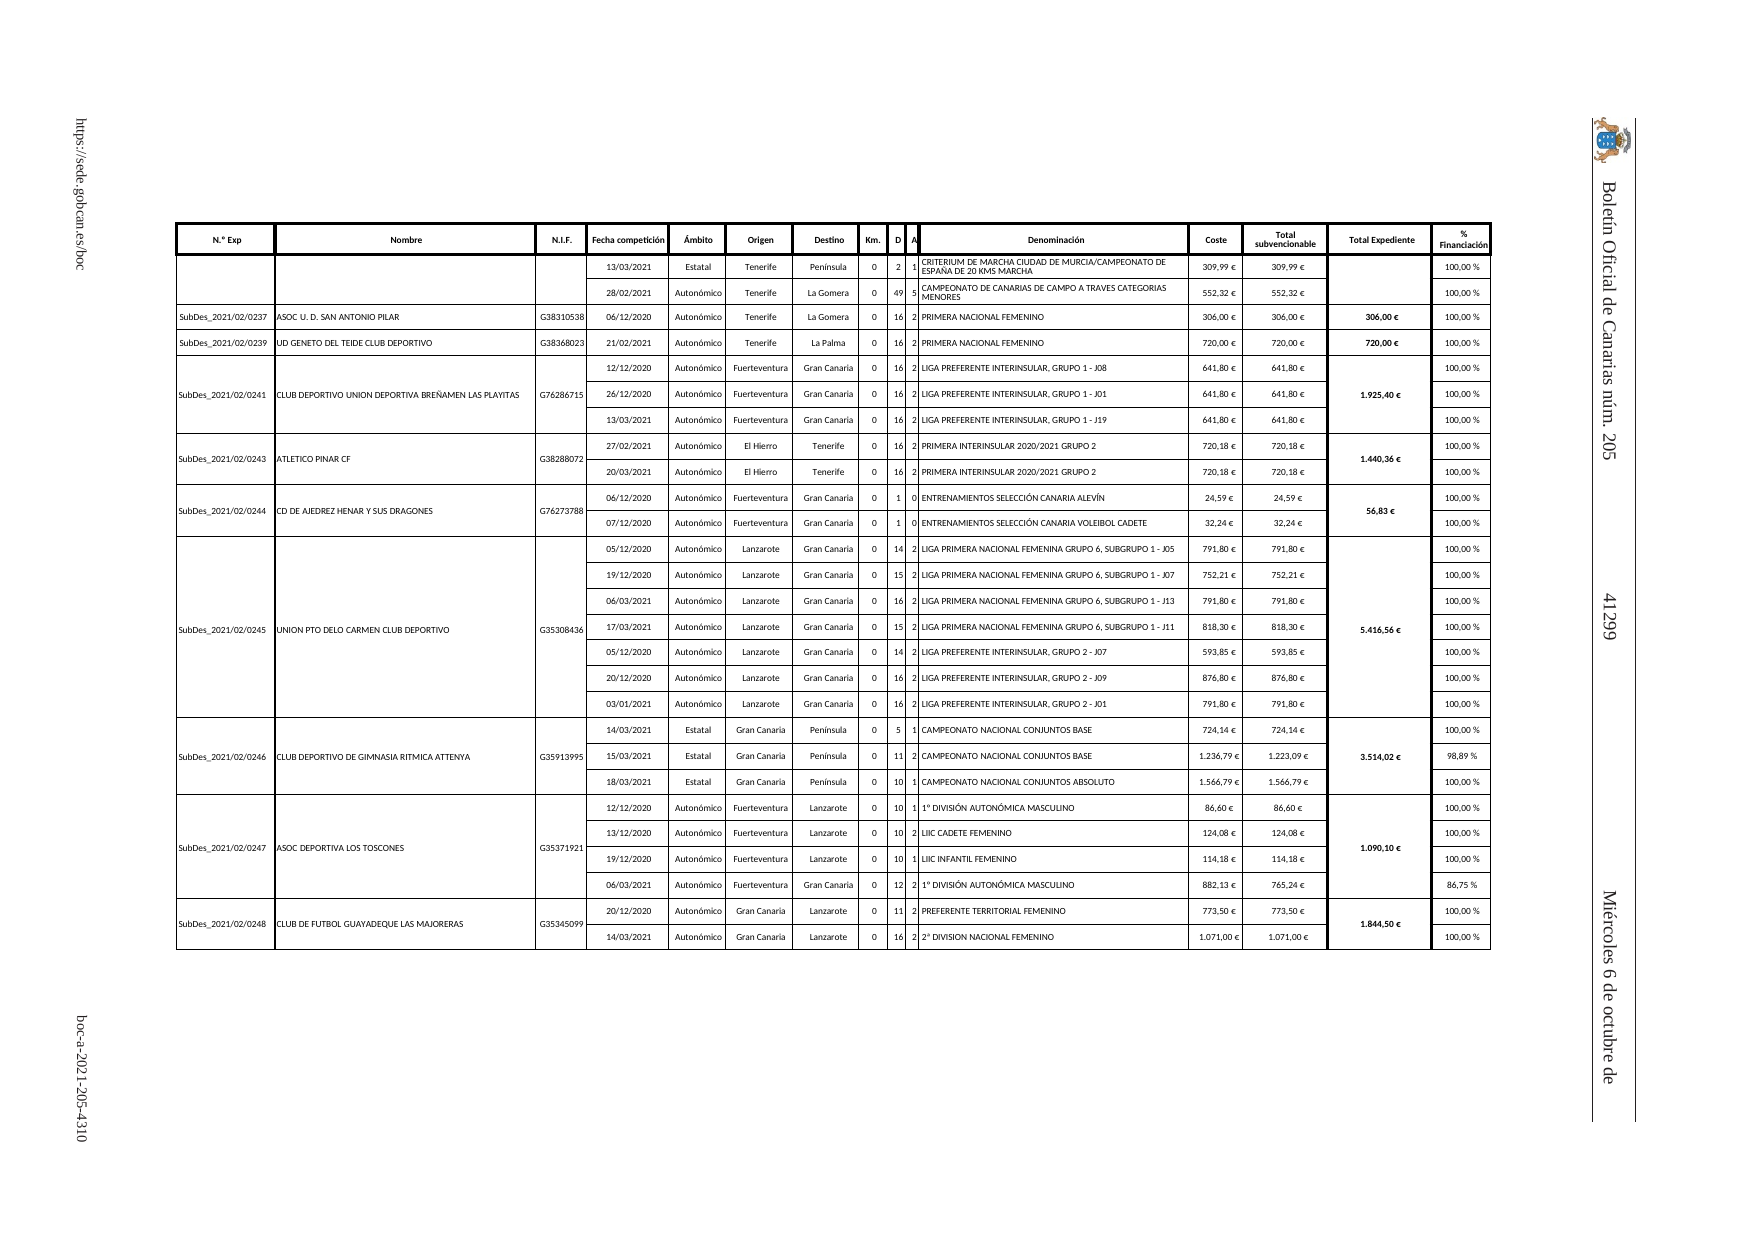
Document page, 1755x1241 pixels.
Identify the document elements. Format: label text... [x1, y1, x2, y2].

table_cell SubDes_2021/02/0247 [177, 795, 274, 898]
table_cell G35345099 [536, 899, 586, 949]
table_cell 0 [906, 485, 918, 510]
table_cell CLUB DE FUTBOL GUAYADEQUE LAS MAJORERAS [276, 899, 535, 949]
table_cell 100,00 % [1433, 256, 1490, 278]
table_cell 24,59 € [1189, 485, 1242, 510]
table_cell 1.071,00 € [1243, 925, 1326, 949]
table_cell 100,00 % [1433, 537, 1490, 562]
table_cell 752,21 € [1189, 563, 1242, 588]
table_cell LIGA PREFERENTE INTERINSULAR, GRUPO 2 - J07 [919, 640, 1188, 665]
table_cell 641,80 € [1189, 408, 1242, 433]
table_cell 114,18 € [1189, 847, 1242, 872]
table_cell 724,14 € [1189, 718, 1242, 743]
table_cell 21/02/2021 [587, 330, 668, 355]
table_cell Gran Canaria [793, 356, 858, 381]
table_cell 100,00 % [1433, 666, 1490, 691]
table_cell Lanzarote [793, 795, 858, 820]
table_cell 2 [906, 305, 918, 329]
table_cell SubDes_2021/02/0243 [177, 434, 274, 484]
table_cell 2 [906, 899, 918, 923]
text 41299 [1600, 593, 1621, 642]
table_cell 2 [906, 925, 918, 949]
table_cell LIGA PRIMERA NACIONAL FEMENINA GRUPO 6, SUBGRUPO 1 - J13 [919, 589, 1188, 613]
table_cell G35371921 [536, 795, 586, 898]
table_cell Gran Canaria [726, 744, 792, 768]
table_cell 791,80 € [1189, 692, 1242, 717]
table_cell CAMPEONATO NACIONAL CONJUNTOS ABSOLUTO [919, 770, 1188, 794]
table_cell 100,00 % [1433, 408, 1490, 433]
table_cell Gran Canaria [793, 408, 858, 433]
table_cell Autonómico [669, 356, 725, 381]
table_cell Península [793, 718, 858, 743]
table_cell 0 [859, 408, 887, 433]
table_cell 14 [888, 537, 905, 562]
table_cell Tenerife [726, 305, 792, 329]
table_cell SubDes_2021/02/0246 [177, 718, 274, 794]
table_header N.º Exp [178, 225, 273, 253]
table_cell 2 [906, 640, 918, 665]
table_cell Autonómico [669, 511, 725, 536]
table_cell 1.223,09 € [1243, 744, 1326, 768]
table_header Ámbito [670, 225, 724, 253]
table_cell 1.925,40 € [1329, 356, 1430, 433]
table_cell CD DE AJEDREZ HENAR Y SUS DRAGONES [276, 485, 535, 536]
table_cell Autonómico [669, 382, 725, 407]
table_cell 14/03/2021 [587, 718, 668, 743]
table_cell LIIC CADETE FEMENINO [919, 821, 1188, 846]
table_cell 876,80 € [1243, 666, 1326, 691]
table_cell 2 [906, 382, 918, 407]
table_cell 13/12/2020 [587, 821, 668, 846]
table_cell Lanzarote [726, 666, 792, 691]
table_cell 17/03/2021 [587, 615, 668, 639]
table_cell ENTRENAMIENTOS SELECCIÓN CANARIA VOLEIBOL CADETE [919, 511, 1188, 536]
table_cell 86,60 € [1243, 795, 1326, 820]
table_cell 309,99 € [1243, 256, 1326, 278]
text boc-a-2021-205-4310 [74, 1016, 91, 1145]
table_cell 15/03/2021 [587, 744, 668, 768]
table_cell 2 [906, 692, 918, 717]
table_cell 0 [859, 847, 887, 872]
table_cell 16 [888, 356, 905, 381]
table_cell Lanzarote [726, 563, 792, 588]
table_cell Fuerteventura [726, 356, 792, 381]
table_cell 05/12/2020 [587, 537, 668, 562]
table_cell Tenerife [793, 460, 858, 484]
table_cell Autonómico [669, 563, 725, 588]
table_cell 1.071,00 € [1189, 925, 1242, 949]
table_cell 05/12/2020 [587, 640, 668, 665]
table_cell Autonómico [669, 847, 725, 872]
table_cell Fuerteventura [726, 821, 792, 846]
table_cell G35913995 [536, 718, 586, 794]
table_cell Autonómico [669, 537, 725, 562]
table_cell 1 [906, 795, 918, 820]
table_header % Financiación [1433, 225, 1489, 253]
table_cell 5 [888, 718, 905, 743]
table_cell 0 [859, 589, 887, 613]
table_cell Autonómico [669, 692, 725, 717]
table_cell 06/03/2021 [587, 873, 668, 898]
table_cell G76286715 [536, 356, 586, 433]
table_header Total subvencionable [1244, 225, 1326, 253]
table_cell Fuerteventura [726, 408, 792, 433]
table_cell Gran Canaria [726, 718, 792, 743]
table_cell LIGA PREFERENTE INTERINSULAR, GRUPO 1 - J08 [919, 356, 1188, 381]
table_cell Fuerteventura [726, 511, 792, 536]
table_cell Fuerteventura [726, 847, 792, 872]
table_cell G35308436 [536, 537, 586, 717]
table_cell Gran Canaria [793, 666, 858, 691]
table_cell Autonómico [669, 330, 725, 355]
table_cell 2 [906, 434, 918, 458]
table_header Total Expediente [1329, 225, 1430, 253]
table_cell 100,00 % [1433, 305, 1490, 329]
table_cell UNION PTO DELO CARMEN CLUB DEPORTIVO [276, 537, 535, 717]
table_cell 818,30 € [1189, 615, 1242, 639]
table_cell 752,21 € [1243, 563, 1326, 588]
table_cell Gran Canaria [793, 640, 858, 665]
table_cell 641,80 € [1189, 356, 1242, 381]
table_header Nombre [277, 225, 534, 253]
table_cell 306,00 € [1243, 305, 1326, 329]
table_cell 1 [906, 847, 918, 872]
table_cell 100,00 % [1433, 511, 1490, 536]
table_cell 100,00 % [1433, 434, 1490, 458]
table_cell Autonómico [669, 408, 725, 433]
table_cell CLUB DEPORTIVO DE GIMNASIA RITMICA ATTENYA [276, 718, 535, 794]
table_cell 27/02/2021 [587, 434, 668, 458]
table_cell 791,80 € [1189, 589, 1242, 613]
table_cell 12 [888, 873, 905, 898]
table_cell 1.844,50 € [1329, 899, 1430, 949]
table_cell 86,60 € [1189, 795, 1242, 820]
table_cell Gran Canaria [726, 770, 792, 794]
table_cell PRIMERA INTERINSULAR 2020/2021 GRUPO 2 [919, 434, 1188, 458]
table_cell Autonómico [669, 279, 725, 303]
table_cell Gran Canaria [793, 873, 858, 898]
table_cell 16 [888, 434, 905, 458]
table_cell 16 [888, 460, 905, 484]
table_cell 14/03/2021 [587, 925, 668, 949]
table_cell CAMPEONATO NACIONAL CONJUNTOS BASE [919, 718, 1188, 743]
table_cell Autonómico [669, 434, 725, 458]
table_cell LIGA PREFERENTE INTERINSULAR, GRUPO 1 - J01 [919, 382, 1188, 407]
table_header D [889, 225, 904, 253]
table_cell [536, 256, 586, 303]
table_cell Península [793, 770, 858, 794]
table_cell 100,00 % [1433, 356, 1490, 381]
table_cell 1º DIVISIÓN AUTONÓMICA MASCULINO [919, 873, 1188, 898]
table_cell Autonómico [669, 666, 725, 691]
table_cell SubDes_2021/02/0245 [177, 537, 274, 717]
table_cell 1.566,79 € [1189, 770, 1242, 794]
table_cell 24,59 € [1243, 485, 1326, 510]
text Miércoles 6 de octubre de 2021 [1598, 890, 1621, 1124]
table_cell 2ª DIVISION NACIONAL FEMENINO [919, 925, 1188, 949]
table_cell 100,00 % [1433, 692, 1490, 717]
table_cell 773,50 € [1189, 899, 1242, 923]
table_cell 0 [906, 511, 918, 536]
table_cell 124,08 € [1189, 821, 1242, 846]
table_cell Lanzarote [726, 692, 792, 717]
table_cell 0 [859, 692, 887, 717]
table_cell 0 [859, 873, 887, 898]
table_header Denominación [921, 225, 1187, 253]
table_cell Lanzarote [793, 821, 858, 846]
table_cell 100,00 % [1433, 615, 1490, 639]
table_cell 124,08 € [1243, 821, 1326, 846]
table_cell Autonómico [669, 873, 725, 898]
table_cell La Gomera [793, 305, 858, 329]
table_cell 16 [888, 589, 905, 613]
table_cell LIGA PRIMERA NACIONAL FEMENINA GRUPO 6, SUBGRUPO 1 - J05 [919, 537, 1188, 562]
table_cell 32,24 € [1189, 511, 1242, 536]
table_cell 0 [859, 537, 887, 562]
table_cell 0 [859, 666, 887, 691]
table_cell Lanzarote [726, 615, 792, 639]
table_cell ASOC DEPORTIVA LOS TOSCONES [276, 795, 535, 898]
table_cell 641,80 € [1243, 382, 1326, 407]
table_cell 20/12/2020 [587, 666, 668, 691]
table_cell 876,80 € [1189, 666, 1242, 691]
table_cell 12/12/2020 [587, 356, 668, 381]
table_cell Lanzarote [726, 640, 792, 665]
table_cell Fuerteventura [726, 873, 792, 898]
table_cell 2 [906, 589, 918, 613]
table_cell 818,30 € [1243, 615, 1326, 639]
table_cell 882,13 € [1189, 873, 1242, 898]
table_cell CRITERIUM DE MARCHA CIUDAD DE MURCIA/CAMPEONATO DE ESPAÑA DE 20 KMS MARCHA [919, 256, 1188, 278]
table_cell Península [793, 744, 858, 768]
table_cell 19/12/2020 [587, 563, 668, 588]
table_cell CAMPEONATO NACIONAL CONJUNTOS BASE [919, 744, 1188, 768]
table_cell Autonómico [669, 795, 725, 820]
table_cell 10 [888, 847, 905, 872]
table_cell 20/03/2021 [587, 460, 668, 484]
table_cell 16 [888, 666, 905, 691]
table_cell 765,24 € [1243, 873, 1326, 898]
table_cell Gran Canaria [793, 382, 858, 407]
table_cell Lanzarote [793, 847, 858, 872]
table_cell Fuerteventura [726, 382, 792, 407]
table_cell G76273788 [536, 485, 586, 536]
table_cell PRIMERA NACIONAL FEMENINO [919, 330, 1188, 355]
table_cell 309,99 € [1189, 256, 1242, 278]
table_cell 306,00 € [1329, 305, 1430, 329]
table_cell 0 [859, 382, 887, 407]
table_cell 26/12/2020 [587, 382, 668, 407]
table_header A [907, 225, 917, 253]
table_cell 2 [906, 666, 918, 691]
table_cell 10 [888, 795, 905, 820]
table_cell LIGA PRIMERA NACIONAL FEMENINA GRUPO 6, SUBGRUPO 1 - J07 [919, 563, 1188, 588]
table_cell 2 [906, 330, 918, 355]
table_cell CAMPEONATO DE CANARIAS DE CAMPO A TRAVES CATEGORIAS MENORES [919, 279, 1188, 303]
table_cell SubDes_2021/02/0239 [177, 330, 274, 355]
table_cell El Hierro [726, 460, 792, 484]
table_cell 0 [859, 330, 887, 355]
table_cell 10 [888, 770, 905, 794]
table_cell 641,80 € [1243, 356, 1326, 381]
table_cell Gran Canaria [793, 537, 858, 562]
table_cell 28/02/2021 [587, 279, 668, 303]
text Boletín Oficial de Canarias núm. 205 [1599, 181, 1621, 462]
table_cell 0 [859, 485, 887, 510]
table_cell 100,00 % [1433, 821, 1490, 846]
table_cell 100,00 % [1433, 640, 1490, 665]
table_cell 2 [906, 537, 918, 562]
table_header N.I.F. [537, 225, 585, 253]
table_cell 791,80 € [1243, 692, 1326, 717]
table_cell 593,85 € [1189, 640, 1242, 665]
table_cell 100,00 % [1433, 330, 1490, 355]
table_cell Tenerife [726, 279, 792, 303]
table_cell Autonómico [669, 925, 725, 949]
table_cell LIGA PREFERENTE INTERINSULAR, GRUPO 1 - J19 [919, 408, 1188, 433]
table_cell 2 [888, 256, 905, 278]
table_cell 1 [888, 511, 905, 536]
table_cell 13/03/2021 [587, 256, 668, 278]
table_cell 641,80 € [1189, 382, 1242, 407]
table_cell 100,00 % [1433, 382, 1490, 407]
table_cell 114,18 € [1243, 847, 1326, 872]
table_cell 100,00 % [1433, 718, 1490, 743]
table_cell 32,24 € [1243, 511, 1326, 536]
table_cell 14 [888, 640, 905, 665]
table_cell 06/12/2020 [587, 485, 668, 510]
table_cell Estatal [669, 256, 725, 278]
table_cell 552,32 € [1243, 279, 1326, 303]
table_cell 2 [906, 563, 918, 588]
table_cell G38310538 [536, 305, 586, 329]
table_cell 0 [859, 640, 887, 665]
table_cell 1.440,36 € [1329, 434, 1430, 484]
table_cell 0 [859, 511, 887, 536]
table_cell 3.514,02 € [1329, 718, 1430, 794]
table_cell LIIC INFANTIL FEMENINO [919, 847, 1188, 872]
table_cell ASOC U. D. SAN ANTONIO PILAR [276, 305, 535, 329]
table_cell 100,00 % [1433, 925, 1490, 949]
table_cell 2 [906, 460, 918, 484]
table_cell 15 [888, 615, 905, 639]
table_cell 11 [888, 744, 905, 768]
table_cell Autonómico [669, 460, 725, 484]
table_header Fecha competición [588, 225, 667, 253]
table_cell 03/01/2021 [587, 692, 668, 717]
table_cell ENTRENAMIENTOS SELECCIÓN CANARIA ALEVÍN [919, 485, 1188, 510]
table_cell 720,18 € [1243, 434, 1326, 458]
table_cell 100,00 % [1433, 899, 1490, 923]
table_cell 2 [906, 744, 918, 768]
table_cell Fuerteventura [726, 485, 792, 510]
table_cell Tenerife [726, 256, 792, 278]
table_cell 720,18 € [1243, 460, 1326, 484]
table_cell Autonómico [669, 640, 725, 665]
table_cell 100,00 % [1433, 563, 1490, 588]
table_cell 98,89 % [1433, 744, 1490, 768]
table_cell 2 [906, 821, 918, 846]
table_cell 0 [859, 718, 887, 743]
table_cell 791,80 € [1189, 537, 1242, 562]
table_cell 100,00 % [1433, 485, 1490, 510]
table_cell El Hierro [726, 434, 792, 458]
table_header Km. [860, 225, 886, 253]
table_cell 0 [859, 356, 887, 381]
table_cell 0 [859, 434, 887, 458]
table_cell 86,75 % [1433, 873, 1490, 898]
table_cell 720,00 € [1243, 330, 1326, 355]
table_cell 791,80 € [1243, 537, 1326, 562]
table_cell 1 [906, 770, 918, 794]
table_cell 1 [906, 718, 918, 743]
table_cell Lanzarote [793, 899, 858, 923]
table_cell 5 [906, 279, 918, 303]
table_cell 100,00 % [1433, 279, 1490, 303]
table_cell 16 [888, 382, 905, 407]
table_cell Lanzarote [793, 925, 858, 949]
table_cell Gran Canaria [793, 615, 858, 639]
table_cell 12/12/2020 [587, 795, 668, 820]
table_cell 641,80 € [1243, 408, 1326, 433]
table_cell 56,83 € [1329, 485, 1430, 536]
table_cell Gran Canaria [726, 899, 792, 923]
table_cell Tenerife [793, 434, 858, 458]
table_cell 724,14 € [1243, 718, 1326, 743]
table_cell SubDes_2021/02/0244 [177, 485, 274, 536]
table_cell Gran Canaria [793, 485, 858, 510]
table_cell Tenerife [726, 330, 792, 355]
table_cell La Gomera [793, 279, 858, 303]
table_cell Estatal [669, 744, 725, 768]
table_cell 1.236,79 € [1189, 744, 1242, 768]
table_cell 2 [906, 615, 918, 639]
table_cell 10 [888, 821, 905, 846]
table_cell 2 [906, 408, 918, 433]
table_cell 791,80 € [1243, 589, 1326, 613]
table_cell Gran Canaria [793, 589, 858, 613]
table_cell 0 [859, 770, 887, 794]
table_cell 0 [859, 563, 887, 588]
table_cell Gran Canaria [726, 925, 792, 949]
table_cell 06/03/2021 [587, 589, 668, 613]
table_cell LIGA PREFERENTE INTERINSULAR, GRUPO 2 - J09 [919, 666, 1188, 691]
table_cell Estatal [669, 770, 725, 794]
table_cell 18/03/2021 [587, 770, 668, 794]
table_cell 306,00 € [1189, 305, 1242, 329]
text https://sede.gobcan.es/boc [73, 118, 90, 273]
table_cell 0 [859, 305, 887, 329]
table_cell 552,32 € [1189, 279, 1242, 303]
table_cell 16 [888, 408, 905, 433]
table_cell ATLETICO PINAR CF [276, 434, 535, 484]
table_cell 1 [888, 485, 905, 510]
table_cell Península [793, 256, 858, 278]
table_cell 2 [906, 873, 918, 898]
table_cell PRIMERA INTERINSULAR 2020/2021 GRUPO 2 [919, 460, 1188, 484]
table_cell Fuerteventura [726, 795, 792, 820]
table_cell 06/12/2020 [587, 305, 668, 329]
table_cell 0 [859, 925, 887, 949]
table_cell SubDes_2021/02/0241 [177, 356, 274, 433]
table_cell Gran Canaria [793, 511, 858, 536]
table_cell 1.090,10 € [1329, 795, 1430, 898]
table_cell 16 [888, 925, 905, 949]
table_cell 100,00 % [1433, 589, 1490, 613]
table_cell Lanzarote [726, 589, 792, 613]
table_cell Lanzarote [726, 537, 792, 562]
table_cell 49 [888, 279, 905, 303]
table_cell 100,00 % [1433, 770, 1490, 794]
table_cell [276, 256, 535, 303]
table_cell SubDes_2021/02/0237 [177, 305, 274, 329]
table_cell 0 [859, 795, 887, 820]
table_cell 100,00 % [1433, 460, 1490, 484]
table_cell 720,00 € [1329, 330, 1430, 355]
table_cell Autonómico [669, 615, 725, 639]
table_cell [1329, 256, 1430, 303]
table_cell Autonómico [669, 821, 725, 846]
table_header Origen [727, 225, 791, 253]
table_cell PRIMERA NACIONAL FEMENINO [919, 305, 1188, 329]
table_cell 15 [888, 563, 905, 588]
table_cell 720,00 € [1189, 330, 1242, 355]
table_cell 11 [888, 899, 905, 923]
table_cell 100,00 % [1433, 795, 1490, 820]
table_cell 07/12/2020 [587, 511, 668, 536]
table_cell 1 [906, 256, 918, 278]
table_cell 16 [888, 692, 905, 717]
table_cell G38288072 [536, 434, 586, 484]
table_cell 5.416,56 € [1329, 537, 1430, 717]
table_cell PREFERENTE TERRITORIAL FEMENINO [919, 899, 1188, 923]
table_cell Autonómico [669, 485, 725, 510]
table_cell 773,50 € [1243, 899, 1326, 923]
table_header Coste [1190, 225, 1241, 253]
table_cell G38368023 [536, 330, 586, 355]
table_cell 13/03/2021 [587, 408, 668, 433]
table_cell Gran Canaria [793, 692, 858, 717]
table_cell 1.566,79 € [1243, 770, 1326, 794]
table_cell Autonómico [669, 589, 725, 613]
table_cell 0 [859, 460, 887, 484]
table_cell UD GENETO DEL TEIDE CLUB DEPORTIVO [276, 330, 535, 355]
table_cell 20/12/2020 [587, 899, 668, 923]
table_cell 1º DIVISIÓN AUTONÓMICA MASCULINO [919, 795, 1188, 820]
table_cell 0 [859, 821, 887, 846]
table_cell 720,18 € [1189, 460, 1242, 484]
table_cell SubDes_2021/02/0248 [177, 899, 274, 949]
table_cell 2 [906, 356, 918, 381]
table_cell [177, 256, 274, 303]
table_header Destino [794, 225, 857, 253]
table_cell 16 [888, 305, 905, 329]
table_cell LIGA PREFERENTE INTERINSULAR, GRUPO 2 - J01 [919, 692, 1188, 717]
table_cell 0 [859, 744, 887, 768]
table_cell 0 [859, 899, 887, 923]
table_cell Estatal [669, 718, 725, 743]
table_cell 19/12/2020 [587, 847, 668, 872]
table_cell 593,85 € [1243, 640, 1326, 665]
table_cell LIGA PRIMERA NACIONAL FEMENINA GRUPO 6, SUBGRUPO 1 - J11 [919, 615, 1188, 639]
table_cell 0 [859, 256, 887, 278]
table_cell 100,00 % [1433, 847, 1490, 872]
table_cell CLUB DEPORTIVO UNION DEPORTIVA BREÑAMEN LAS PLAYITAS [276, 356, 535, 433]
table_cell 0 [859, 615, 887, 639]
table_cell 0 [859, 279, 887, 303]
table_cell La Palma [793, 330, 858, 355]
table_cell Gran Canaria [793, 563, 858, 588]
table_cell Autonómico [669, 305, 725, 329]
table_cell 720,18 € [1189, 434, 1242, 458]
table_cell Autonómico [669, 899, 725, 923]
table_cell 16 [888, 330, 905, 355]
